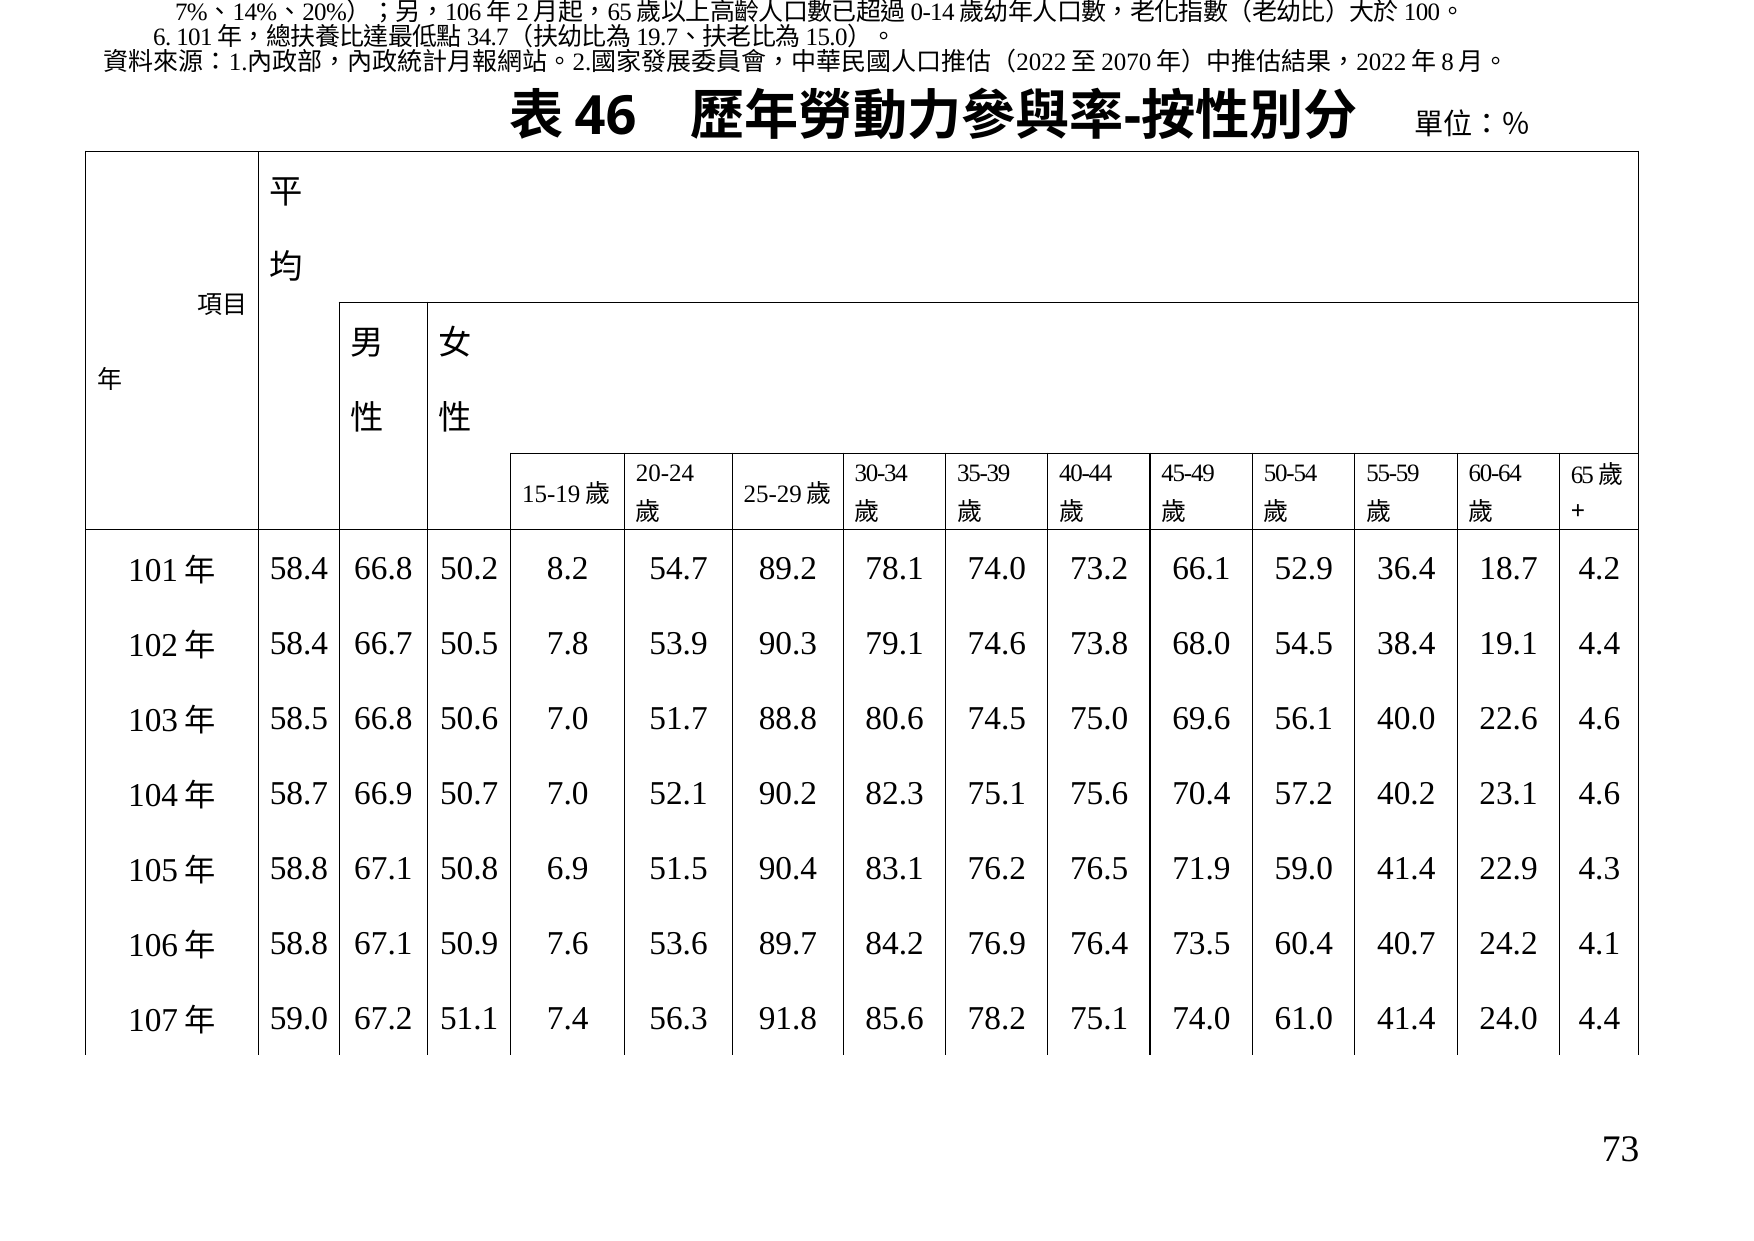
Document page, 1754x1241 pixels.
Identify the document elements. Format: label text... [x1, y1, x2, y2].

table_cell [428, 453, 510, 529]
table_cell 67.2 [340, 980, 427, 1055]
table_cell 68.0 [1151, 605, 1252, 680]
table_header [427, 152, 511, 302]
table_cell 男性 [340, 303, 427, 453]
table_cell 6.9 [511, 830, 624, 905]
table_cell 56.3 [625, 980, 732, 1055]
table_cell 35-39歲 [946, 454, 1047, 529]
table_cell 18.7 [1458, 530, 1559, 605]
table_cell 67.1 [340, 830, 427, 905]
table_cell 103年 [86, 680, 258, 755]
table_cell 4.3 [1560, 830, 1638, 905]
table_cell 15-19歲 [511, 454, 624, 529]
text 資料來源：1.內政部，內政統計月報網站。2.國家發展委員會，中華民國人口推估（2022至2070年）中推估結果，2022年8月。 [103, 51, 1654, 76]
table_cell 66.8 [340, 680, 427, 755]
table_cell 76.2 [946, 830, 1047, 905]
text 6. 101年，總扶養比達最低點34.7（扶幼比為19.7、扶老比為15.0）。 [103, 26, 1639, 51]
table_cell 85.6 [844, 980, 945, 1055]
table_cell [1150, 303, 1252, 453]
table_cell 91.8 [733, 980, 843, 1055]
table_cell [259, 453, 339, 529]
text 7%、14%、20%）；另，106年2月起，65歲以上高齡人口數已超過0-14歲幼年人口數，老化指數（老幼比）大於100。 [103, 1, 1639, 26]
table_header [624, 152, 732, 302]
table_cell 40.0 [1355, 680, 1457, 755]
table_cell 58.4 [259, 605, 339, 680]
table_cell 79.1 [844, 605, 945, 680]
table_cell 24.0 [1458, 980, 1559, 1055]
table_cell 61.0 [1253, 980, 1354, 1055]
table_cell 53.6 [625, 905, 732, 980]
table_cell 66.9 [340, 755, 427, 830]
table_cell 73.5 [1151, 905, 1252, 980]
table_cell 52.1 [625, 755, 732, 830]
table_cell 58.8 [259, 830, 339, 905]
table_cell 54.7 [625, 530, 732, 605]
table_cell 40.7 [1355, 905, 1457, 980]
text 表46 歷年勞動力參與率-按性別分 單位：％ [103, 76, 1531, 151]
table_cell 7.6 [511, 905, 624, 980]
table_cell 75.6 [1048, 755, 1149, 830]
table_cell 82.3 [844, 755, 945, 830]
table_cell 4.6 [1560, 680, 1638, 755]
table_cell 76.4 [1048, 905, 1149, 980]
table_cell 58.7 [259, 755, 339, 830]
table_cell 38.4 [1355, 605, 1457, 680]
table_cell 57.2 [1253, 755, 1354, 830]
table_cell [1457, 303, 1559, 453]
table_cell 4.4 [1560, 980, 1638, 1055]
table_cell 22.9 [1458, 830, 1559, 905]
table_cell 22.6 [1458, 680, 1559, 755]
table_cell 20-24歲 [625, 454, 732, 529]
table_cell [946, 303, 1048, 453]
table_cell 75.0 [1048, 680, 1149, 755]
table_cell 53.9 [625, 605, 732, 680]
table_cell 75.1 [1048, 980, 1149, 1055]
table_cell 52.9 [1253, 530, 1354, 605]
table_cell [624, 303, 732, 453]
table_cell 54.5 [1253, 605, 1354, 680]
table_cell 7.8 [511, 605, 624, 680]
table_cell 70.4 [1151, 755, 1252, 830]
table_cell 58.4 [259, 530, 339, 605]
table_cell 69.6 [1151, 680, 1252, 755]
table_cell 40-44歲 [1048, 454, 1149, 529]
table_cell 90.3 [733, 605, 843, 680]
table_cell 76.9 [946, 905, 1047, 980]
table_header [339, 152, 427, 302]
table_cell 83.1 [844, 830, 945, 905]
table_cell 73.2 [1048, 530, 1149, 605]
table_cell 7.4 [511, 980, 624, 1055]
table_header [1253, 152, 1355, 302]
table_cell 89.7 [733, 905, 843, 980]
table_header [843, 152, 946, 302]
table_cell 40.2 [1355, 755, 1457, 830]
table_cell 50-54歲 [1253, 454, 1354, 529]
table_cell 67.1 [340, 905, 427, 980]
table_cell 74.0 [1151, 980, 1252, 1055]
table_header [1150, 152, 1252, 302]
table_cell 51.7 [625, 680, 732, 755]
table_cell [511, 303, 624, 453]
table_cell 59.0 [1253, 830, 1354, 905]
table_cell 36.4 [1355, 530, 1457, 605]
table_cell 105年 [86, 830, 258, 905]
table_header [1457, 152, 1559, 302]
table_cell 66.1 [1151, 530, 1252, 605]
table_cell 50.7 [428, 755, 510, 830]
table_cell 90.2 [733, 755, 843, 830]
table_cell 66.7 [340, 605, 427, 680]
table_header [1048, 152, 1150, 302]
table_cell 60.4 [1253, 905, 1354, 980]
table_cell 55-59歲 [1355, 454, 1457, 529]
table_cell 71.9 [1151, 830, 1252, 905]
table_cell 101年 [86, 530, 258, 605]
table_cell 4.6 [1560, 755, 1638, 830]
table_header [511, 152, 624, 302]
table_cell 41.4 [1355, 980, 1457, 1055]
table_cell 7.0 [511, 755, 624, 830]
table_cell [1253, 303, 1355, 453]
table_cell 75.1 [946, 755, 1047, 830]
table_cell 66.8 [340, 530, 427, 605]
table_cell [1048, 303, 1150, 453]
table_cell 4.2 [1560, 530, 1638, 605]
table_cell 74.5 [946, 680, 1047, 755]
table_cell 19.1 [1458, 605, 1559, 680]
table_header 項目 年 [86, 152, 258, 529]
table_cell 60-64歲 [1458, 454, 1559, 529]
table_cell 4.1 [1560, 905, 1638, 980]
table_cell 41.4 [1355, 830, 1457, 905]
table_header [1559, 152, 1638, 302]
table_cell [732, 303, 843, 453]
table_header [732, 152, 843, 302]
table_header [1355, 152, 1457, 302]
table_cell 50.6 [428, 680, 510, 755]
table_cell 45-49歲 [1151, 454, 1252, 529]
table_cell 106年 [86, 905, 258, 980]
table_cell 107年 [86, 980, 258, 1055]
table_cell 50.9 [428, 905, 510, 980]
table_cell 30-34歲 [844, 454, 945, 529]
table_cell 89.2 [733, 530, 843, 605]
table_cell 78.1 [844, 530, 945, 605]
table_cell 78.2 [946, 980, 1047, 1055]
table_cell 73.8 [1048, 605, 1149, 680]
table_cell 90.4 [733, 830, 843, 905]
table_cell 56.1 [1253, 680, 1354, 755]
table_cell 51.5 [625, 830, 732, 905]
table_cell 104年 [86, 755, 258, 830]
table_header [946, 152, 1048, 302]
table_cell 7.0 [511, 680, 624, 755]
table_cell 102年 [86, 605, 258, 680]
table_cell 58.5 [259, 680, 339, 755]
table_cell 24.2 [1458, 905, 1559, 980]
table_cell 25-29歲 [733, 454, 843, 529]
table_cell 女性 [428, 303, 511, 453]
table_cell 84.2 [844, 905, 945, 980]
table_header 平均 [259, 152, 339, 302]
table_cell 23.1 [1458, 755, 1559, 830]
table_cell 88.8 [733, 680, 843, 755]
table_cell [340, 453, 427, 529]
table_cell 74.6 [946, 605, 1047, 680]
table_cell [259, 302, 339, 453]
table_cell 50.2 [428, 530, 510, 605]
table_cell 51.1 [428, 980, 510, 1055]
table_cell 58.8 [259, 905, 339, 980]
table_cell 65歲+ [1560, 454, 1638, 529]
table_cell 8.2 [511, 530, 624, 605]
table_cell [1559, 303, 1638, 453]
table_cell 80.6 [844, 680, 945, 755]
table_cell 50.5 [428, 605, 510, 680]
table_cell [843, 303, 946, 453]
table_cell 74.0 [946, 530, 1047, 605]
table_cell [1355, 303, 1457, 453]
table_cell 59.0 [259, 980, 339, 1055]
table_cell 4.4 [1560, 605, 1638, 680]
table_cell 50.8 [428, 830, 510, 905]
table_cell 76.5 [1048, 830, 1149, 905]
